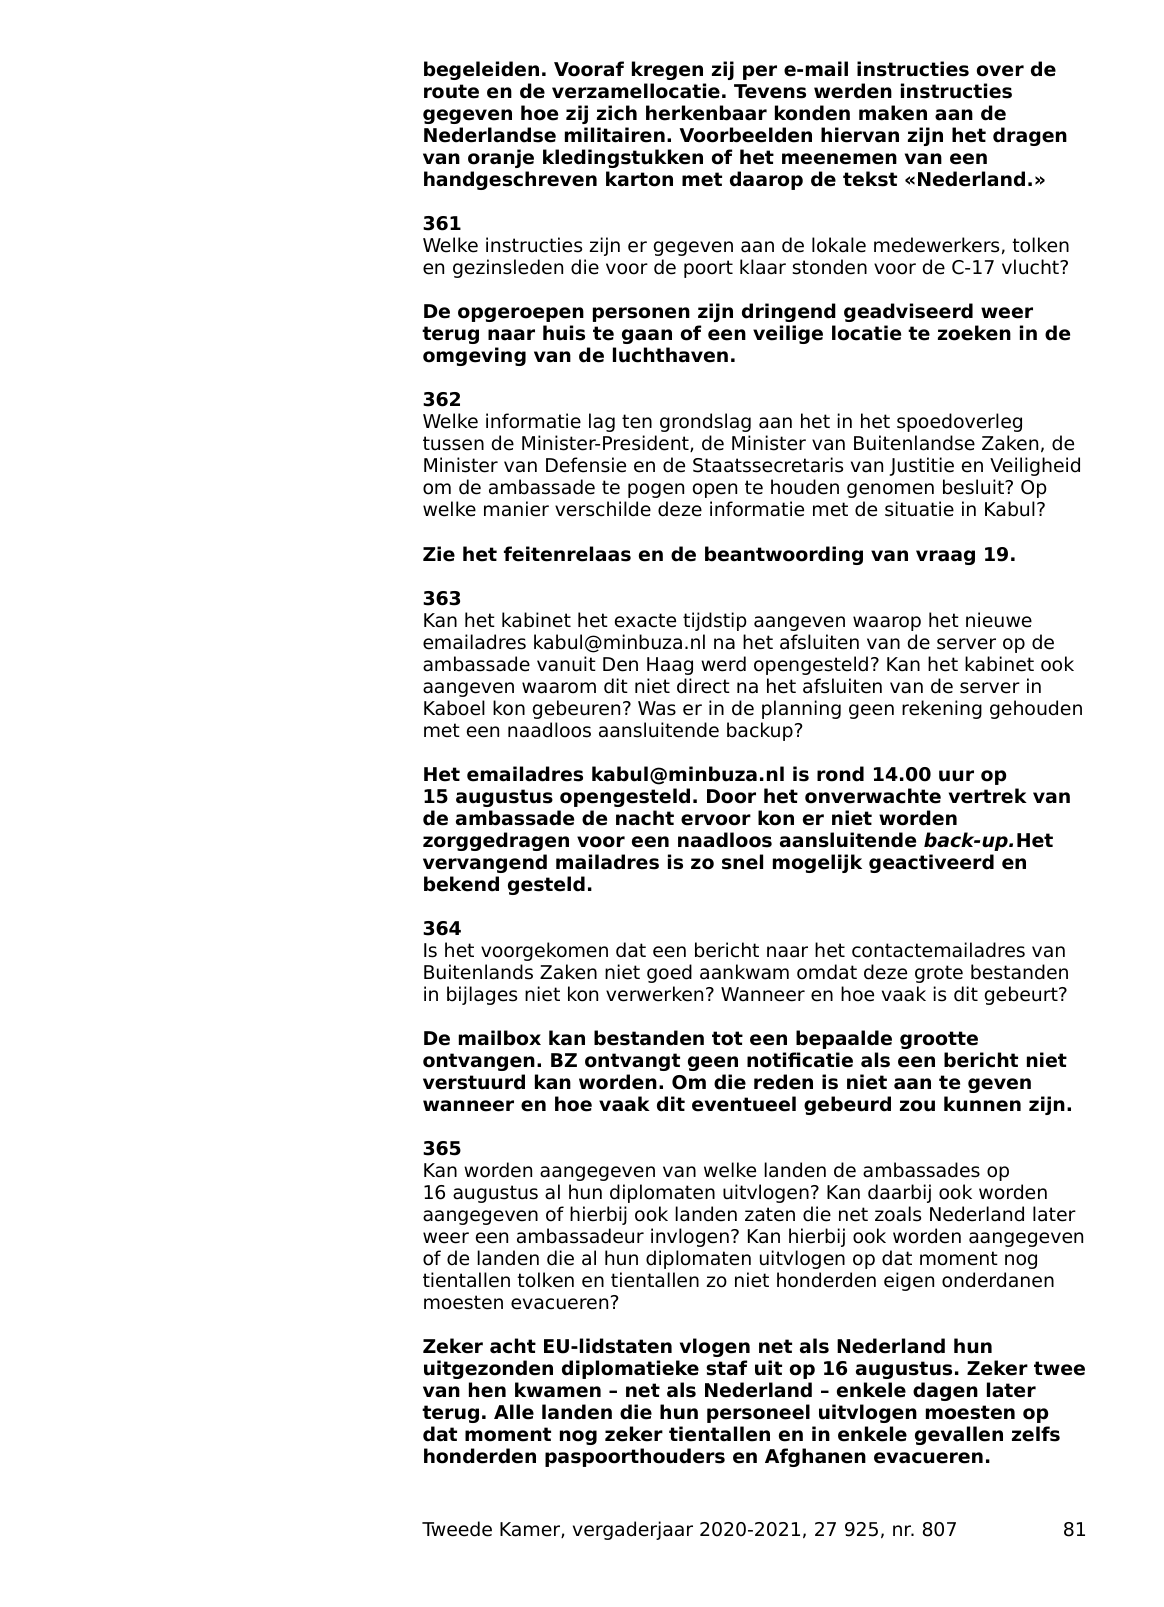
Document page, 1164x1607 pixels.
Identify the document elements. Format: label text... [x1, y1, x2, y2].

text Zie het feitenrelaas en de beantwoording van vraag 19. [422, 543, 1087, 565]
text De opgeroepen personen zijn dringend geadviseerd weer terug naar huis te gaan of een veilige locatie te zoeken in de omgeving van de luchthaven. [422, 301, 1087, 367]
text 361 [422, 213, 1087, 235]
text Het emailadres kabul@minbuza.nl is rond 14.00 uur op 15 augustus opengesteld. Door het onverwachte vertrek van de ambassade de nacht ervoor kon er niet worden zorggedragen voor een naadloos aansluitende back-up.Het vervangend mailadres is zo snel mogelijk geactiveerd en bekend gesteld. [422, 764, 1087, 896]
text Zeker acht EU-lidstaten vlogen net als Nederland hun uitgezonden diplomatieke staf uit op 16 augustus. Zeker twee van hen kwamen – net als Nederland – enkele dagen later terug. Alle landen die hun personeel uitvlogen moesten op dat moment nog zeker tientallen en in enkele gevallen zelfs honderden paspoorthouders en Afghanen evacueren. [422, 1336, 1087, 1468]
text Kan het kabinet het exacte tijdstip aangeven waarop het nieuwe emailadres kabul@minbuza.nl na het afsluiten van de server op de ambassade vanuit Den Haag werd opengesteld? Kan het kabinet ook aangeven waarom dit niet direct na het afsluiten van de server in Kaboel kon gebeuren? Was er in de planning geen rekening gehouden met een naadloos aansluitende backup? [422, 609, 1087, 741]
text begeleiden. Vooraf kregen zij per e-mail instructies over de route en de verzamellocatie. Tevens werden instructies gegeven hoe zij zich herkenbaar konden maken aan de Nederlandse militairen. Voorbeelden hiervan zijn het dragen van oranje kledingstukken of het meenemen van een handgeschreven karton met daarop de tekst «Nederland.» [422, 59, 1087, 191]
text Kan worden aangegeven van welke landen de ambassades op 16 augustus al hun diplomaten uitvlogen? Kan daarbij ook worden aangegeven of hierbij ook landen zaten die net zoals Nederland later weer een ambassadeur invlogen? Kan hierbij ook worden aangegeven of de landen die al hun diplomaten uitvlogen op dat moment nog tientallen tolken en tientallen zo niet honderden eigen onderdanen moesten evacueren? [422, 1160, 1087, 1314]
text Welke informatie lag ten grondslag aan het in het spoedoverleg tussen de Minister-President, de Minister van Buitenlandse Zaken, de Minister van Defensie en de Staatssecretaris van Justitie en Veiligheid om de ambassade te pogen open te houden genomen besluit? Op welke manier verschilde deze informatie met de situatie in Kabul? [422, 411, 1087, 521]
text Is het voorgekomen dat een bericht naar het contactemailadres van Buitenlands Zaken niet goed aankwam omdat deze grote bestanden in bijlages niet kon verwerken? Wanneer en hoe vaak is dit gebeurt? [422, 940, 1087, 1006]
text 362 [422, 389, 1087, 411]
text 364 [422, 918, 1087, 940]
text Welke instructies zijn er gegeven aan de lokale medewerkers, tolken en gezinsleden die voor de poort klaar stonden voor de C-17 vlucht? [422, 235, 1087, 279]
text 363 [422, 588, 1087, 609]
text 365 [422, 1138, 1087, 1160]
text De mailbox kan bestanden tot een bepaalde grootte ontvangen. BZ ontvangt geen notificatie als een bericht niet verstuurd kan worden. Om die reden is niet aan te geven wanneer en hoe vaak dit eventueel gebeurd zou kunnen zijn. [422, 1028, 1087, 1116]
